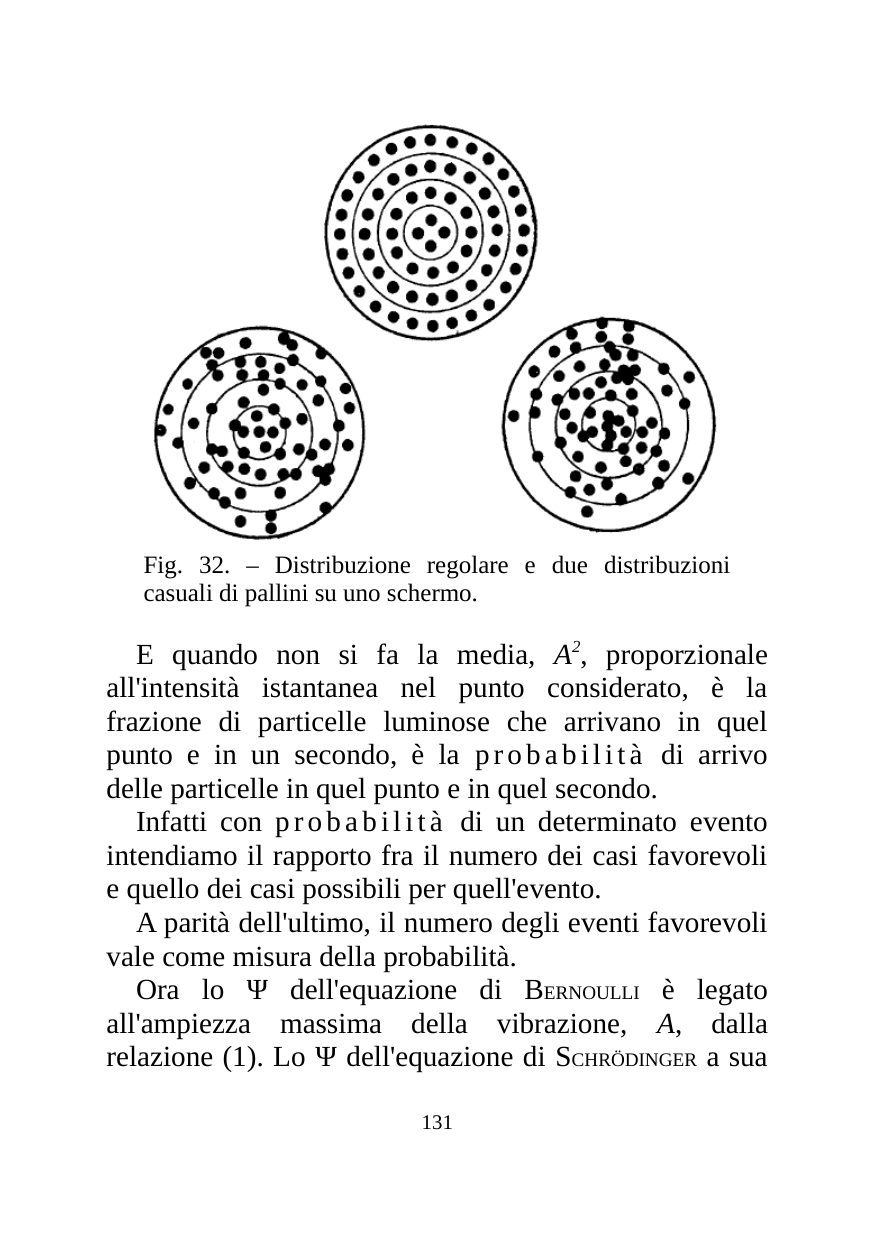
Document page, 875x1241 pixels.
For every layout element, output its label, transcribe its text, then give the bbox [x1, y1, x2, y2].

text E quando non si fa la media, A2, proporzionale all'intensità istantanea nel punto considerato, è la frazione di particelle luminose che arrivano in quel punto e in un secondo, è la probabilità di arrivo delle particelle in quel punto e in quel secondo. [106, 637, 768, 804]
text Infatti con probabilità di un determinato evento intendiamo il rapporto fra il numero dei casi favorevoli e quello dei casi possibili per quell'evento. [106, 804, 768, 905]
text A parità dell'ultimo, il numero degli eventi favorevoli vale come misura della probabilità. [106, 905, 768, 972]
table_header Fig. 32. – Distribuzione regolare e due distribuzioni casuali di pallini su uno schermo. [143, 550, 731, 637]
text Ora lo Ψ dell'equazione di Bernoulli è legato all'ampiezza massima della vibrazione, A, dalla relazione (1). Lo Ψ dell'equazione di Schrödinger a sua [106, 972, 768, 1073]
picture [141, 106, 733, 550]
